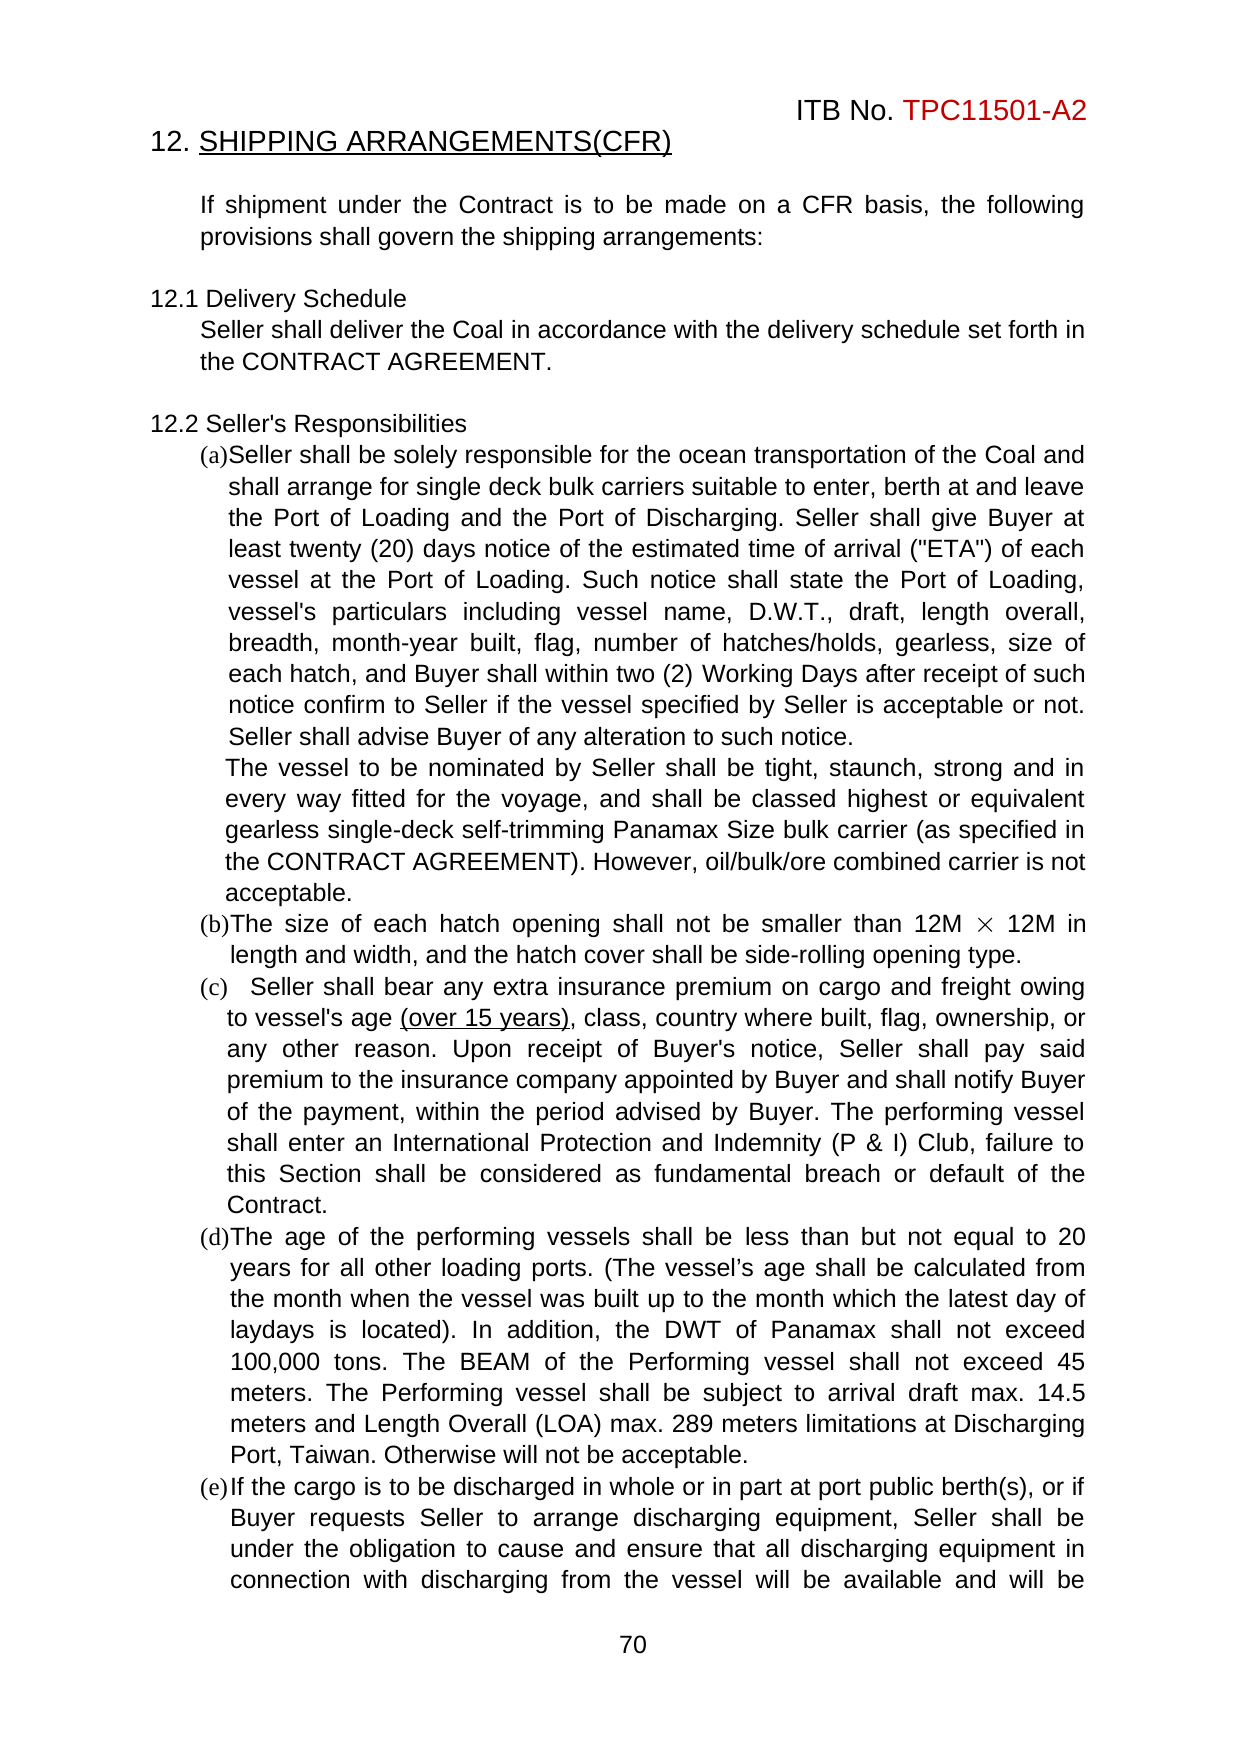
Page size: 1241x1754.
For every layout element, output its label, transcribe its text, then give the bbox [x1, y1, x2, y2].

text 12.1 Delivery Schedule [150, 282, 1087, 314]
text The vessel to be nominated by Seller shall be tight, staunch, strong and in every way fitted for the voyage, and shall be classed highest or equivalent gearless single-deck self-trimming Panamax Size bulk carrier (as specified in the CONTRACT AGREEMENT). However, oil/bulk/ore combined carrier is not acceptable. [225, 751, 1087, 907]
text Seller shall deliver the Coal in accordance with the delivery schedule set forth in the CONTRACT AGREEMENT. [200, 314, 1087, 376]
text 12. SHIPPING ARRANGEMENTS(CFR) [150, 126, 1087, 157]
text If shipment under the Contract is to be made on a CFR basis, the following provisions shall govern the shipping arrangements: [200, 189, 1087, 251]
list Seller shall be solely responsible for the ocean transportation of the Coal and shall arrange for single deck bulk carriers suitable to enter, berth at and leave the Port of Loading and the Port of Discharging. Seller shall give Buyer at least twenty (20) days notice of the estimated time of arrival ("ETA") of each vessel at the Port of Loading. Such notice shall state the Port of Loading, vessel's particulars including vessel name, D.W.T., draft, length overall, breadth, month-year built, flag, number of hatches/holds, gearless, size of each hatch, and Buyer shall within two (2) Working Days after receipt of such notice confirm to Seller if the vessel specified by Seller is acceptable or not. Seller shall advise Buyer of any alteration to such notice. [200, 439, 1087, 751]
list The size of each hatch opening shall not be smaller than 12M  12M in length and width, and the hatch cover shall be side-rolling opening type. [200, 907, 1087, 970]
list The age of the performing vessels shall be less than but not equal to 20 years for all other loading ports. (The vessel’s age shall be calculated from the month when the vessel was built up to the month which the latest day of laydays is located). In addition, the DWT of Panamax shall not exceed 100,000 tons. The BEAM of the Performing vessel shall not exceed 45 meters. The Performing vessel shall be subject to arrival draft max. 14.5 meters and Length Overall (LOA) max. 289 meters limitations at Discharging Port, Taiwan. Otherwise will not be acceptable. [200, 1220, 1087, 1470]
text 12.2 Seller's Responsibilities [150, 407, 1087, 439]
list If the cargo is to be discharged in whole or in part at port public berth(s), or if Buyer requests Seller to arrange discharging equipment, Seller shall be under the obligation to cause and ensure that all discharging equipment in connection with discharging from the vessel will be available and will be [200, 1470, 1086, 1595]
list Seller shall bear any extra insurance premium on cargo and freight owing to vessel's age (over 15 years), class, country where built, flag, ownership, or any other reason. Upon receipt of Buyer's notice, Seller shall pay said premium to the insurance company appointed by Buyer and shall notify Buyer of the payment, within the period advised by Buyer. The performing vessel shall enter an International Protection and Indemnity (P & I) Club, failure to this Section shall be considered as fundamental breach or default of the Contract. [200, 970, 1087, 1220]
